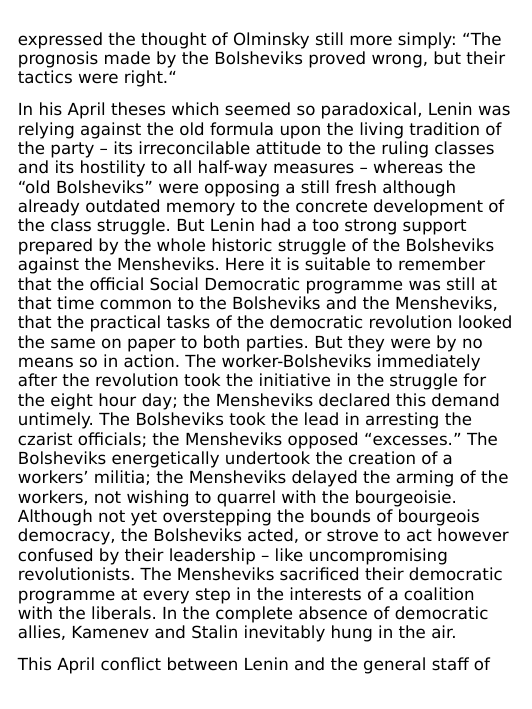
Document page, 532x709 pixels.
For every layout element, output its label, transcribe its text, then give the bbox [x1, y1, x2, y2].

text In his April theses which seemed so paradoxical, Lenin was relying against the old formula upon the living tradition of the party – its irreconcilable attitude to the ruling classes and its hostility to all half-way measures – whereas the “old Bolsheviks” were opposing a still fresh although already outdated memory to the concrete development of the class struggle. But Lenin had a too strong support prepared by the whole historic struggle of the Bolsheviks against the Mensheviks. Here it is suitable to remember that the official Social Democratic programme was still at that time common to the Bolsheviks and the Mensheviks, that the practical tasks of the democratic revolution looked the same on paper to both parties. But they were by no means so in action. The worker-Bolsheviks immediately after the revolution took the initiative in the struggle for the eight hour day; the Mensheviks declared this demand untimely. The Bolsheviks took the lead in arresting the czarist officials; the Mensheviks opposed “excesses.” The Bolsheviks energetically undertook the creation of a workers’ militia; the Mensheviks delayed the arming of the workers, not wishing to quarrel with the bourgeoisie. Although not yet overstepping the bounds of bourgeois democracy, the Bolsheviks acted, or strove to act however confused by their leadership – like uncompromising revolutionists. The Mensheviks sacrificed their democratic programme at every step in the interests of a coalition with the liberals. In the complete absence of democratic allies, Kamenev and Stalin inevitably hung in the air. [18, 100, 514, 643]
text expressed the thought of Olminsky still more simply: “The prognosis made by the Bolsheviks proved wrong, but their tactics were right.“ [18, 29, 514, 88]
text This April conflict between Lenin and the general staff of [18, 655, 514, 674]
